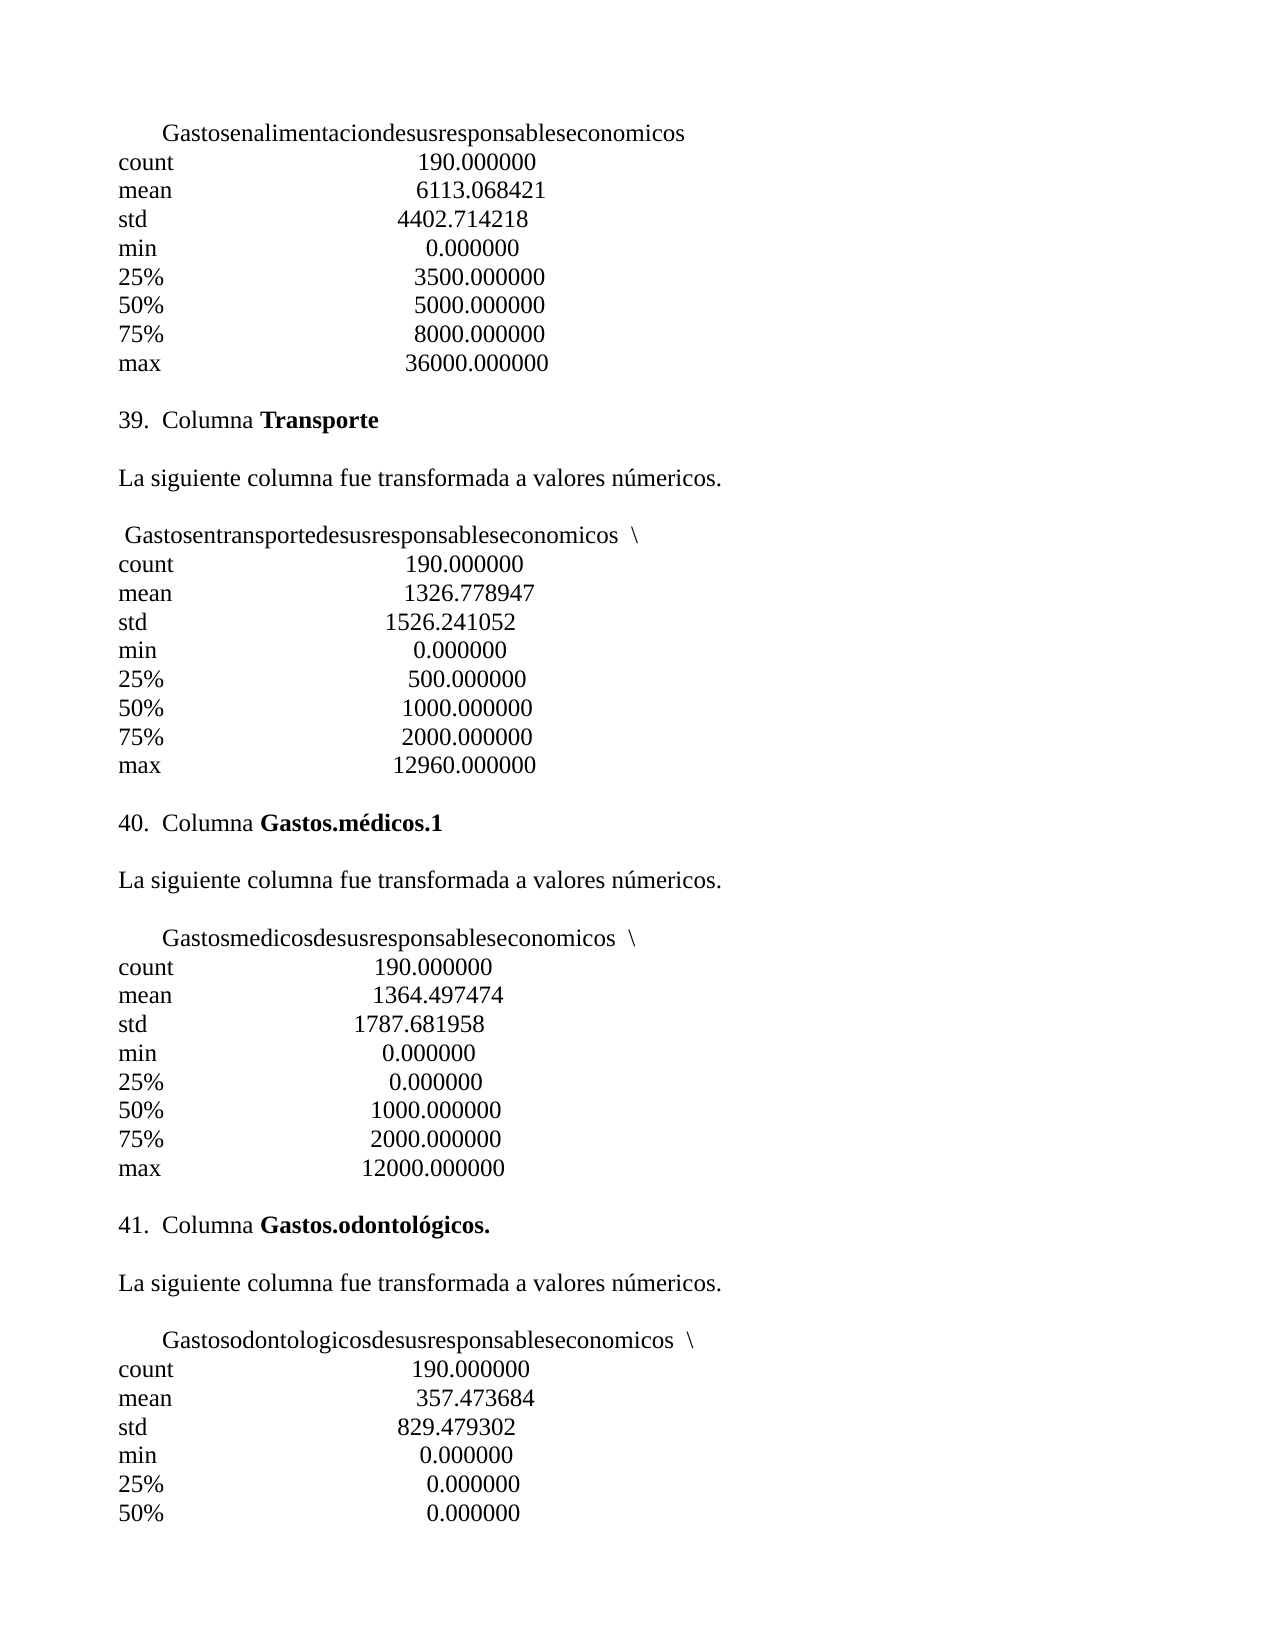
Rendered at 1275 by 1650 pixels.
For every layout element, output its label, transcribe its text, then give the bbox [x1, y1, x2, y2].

text 75% 2000.000000 [118, 1124, 1157, 1153]
text 40. Columna Gastos.médicos.1 [118, 808, 1157, 837]
text Gastosmedicosdesusresponsableseconomicos \ [118, 923, 1157, 952]
text 75% 8000.000000 [118, 319, 1157, 348]
text 25% 0.000000 [118, 1469, 1157, 1498]
text std 1526.241052 [118, 607, 1157, 636]
text 50% 5000.000000 [118, 291, 1157, 319]
text count 190.000000 [118, 549, 1157, 578]
text Gastosentransportedesusresponsableseconomicos \ [118, 521, 1157, 549]
text count 190.000000 [118, 1354, 1157, 1383]
text 50% 1000.000000 [118, 1096, 1157, 1124]
text 39. Columna Transporte [118, 406, 1157, 434]
text 25% 0.000000 [118, 1067, 1157, 1096]
text Gastosenalimentaciondesusresponsableseconomicos [118, 118, 1157, 147]
text 25% 3500.000000 [118, 262, 1157, 291]
text mean 6113.068421 [118, 176, 1157, 204]
text Gastosodontologicosdesusresponsableseconomicos \ [118, 1326, 1157, 1354]
text 75% 2000.000000 [118, 722, 1157, 751]
text min 0.000000 [118, 636, 1157, 664]
text 41. Columna Gastos.odontológicos. [118, 1211, 1157, 1239]
text std 4402.714218 [118, 204, 1157, 233]
text La siguiente columna fue transformada a valores númericos. [118, 866, 1157, 894]
text max 12960.000000 [118, 751, 1157, 779]
text std 829.479302 [118, 1412, 1157, 1441]
text max 36000.000000 [118, 348, 1157, 377]
text min 0.000000 [118, 233, 1157, 262]
text min 0.000000 [118, 1441, 1157, 1469]
text 50% 0.000000 [118, 1498, 1157, 1527]
text mean 1364.497474 [118, 981, 1157, 1009]
text min 0.000000 [118, 1038, 1157, 1067]
text La siguiente columna fue transformada a valores númericos. [118, 1268, 1157, 1297]
text count 190.000000 [118, 147, 1157, 176]
text count 190.000000 [118, 952, 1157, 981]
text 50% 1000.000000 [118, 693, 1157, 722]
text La siguiente columna fue transformada a valores númericos. [118, 463, 1157, 492]
text 25% 500.000000 [118, 664, 1157, 693]
text mean 357.473684 [118, 1383, 1157, 1412]
text mean 1326.778947 [118, 578, 1157, 607]
text std 1787.681958 [118, 1009, 1157, 1038]
text max 12000.000000 [118, 1153, 1157, 1182]
